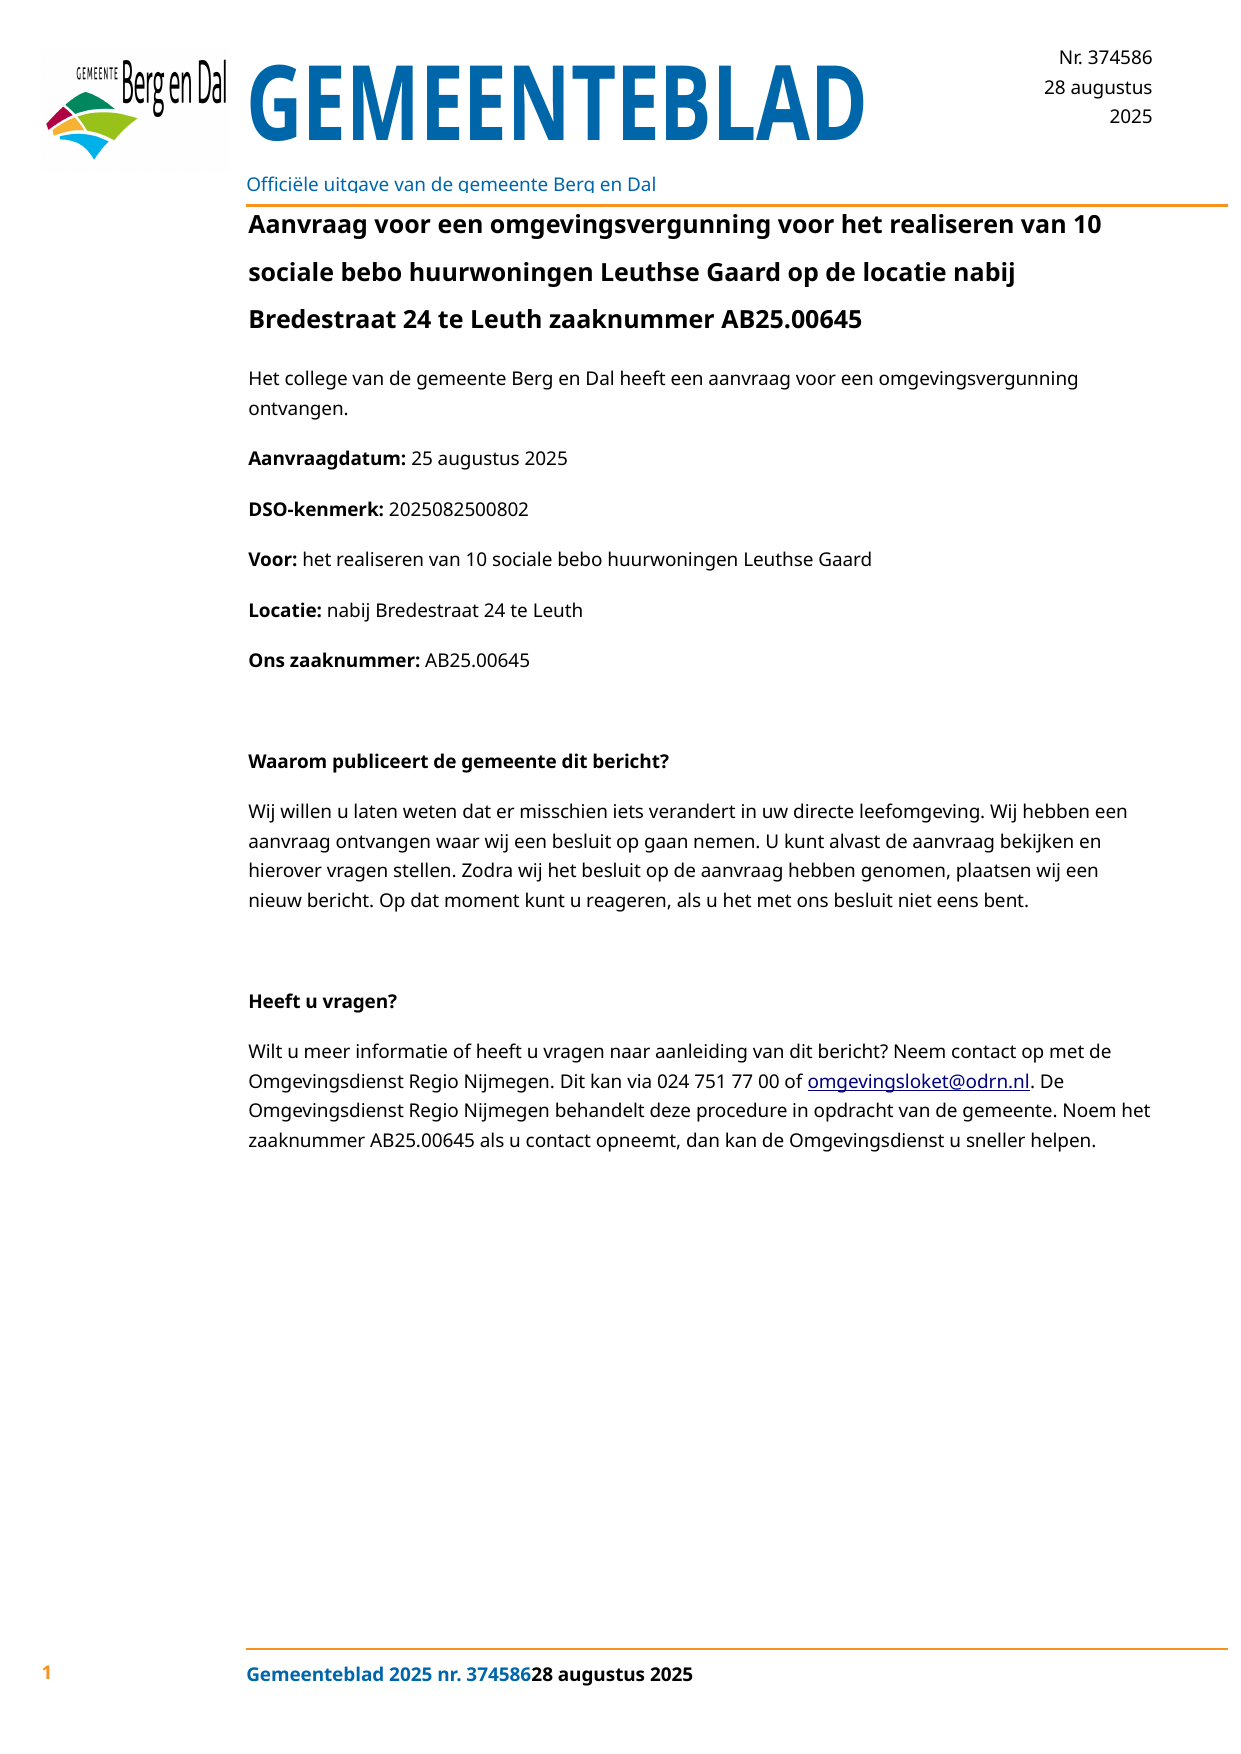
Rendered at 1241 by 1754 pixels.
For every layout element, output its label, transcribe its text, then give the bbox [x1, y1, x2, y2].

text Heeft u vragen? [248, 988, 1152, 1014]
text Het college van de gemeente Berg en Dal heeft een aanvraag voor een omgevingsvergunning ontvangen. [248, 366, 1152, 421]
text Waarom publiceert de gemeente dit bericht? [248, 748, 1152, 774]
picture [41, 47, 231, 172]
text Wilt u meer informatie of heeft u vragen naar aanleiding van dit bericht? Neem contact op met de Omgevingsdienst Regio Nijmegen. Dit kan via 024 751 77 00 of omgevingsloket@odrn.nl. De Omgevingsdienst Regio Nijmegen behandelt deze procedure in opdracht van de gemeente. Noem het zaaknummer AB25.00645 als u contact opneemt, dan kan de Omgevingsdienst u sneller helpen. [248, 1038, 1152, 1153]
text Locatie: nabij Bredestraat 24 te Leuth [248, 597, 1152, 622]
text Aanvraagdatum: 25 augustus 2025 [248, 446, 1152, 471]
text Ons zaaknummer: AB25.00645 [248, 647, 1152, 673]
text DSO-kenmerk: 2025082500802 [248, 496, 1152, 522]
text Aanvraag voor een omgevingsvergunning voor het realiseren van 10 sociale bebo huurwoningen Leuthse Gaard op de locatie nabij Bredestraat 24 te Leuth zaaknummer AB25.00645 [248, 207, 1152, 336]
text Voor: het realiseren van 10 sociale bebo huurwoningen Leuthse Gaard [248, 546, 1152, 572]
text Wij willen u laten weten dat er misschien iets verandert in uw directe leefomgeving. Wij hebben een aanvraag ontvangen waar wij een besluit op gaan nemen. U kunt alvast de aanvraag bekijken en hierover vragen stellen. Zodra wij het besluit op de aanvraag hebben genomen, plaatsen wij een nieuw bericht. Op dat moment kunt u reageren, als u het met ons besluit niet eens bent. [248, 798, 1152, 913]
